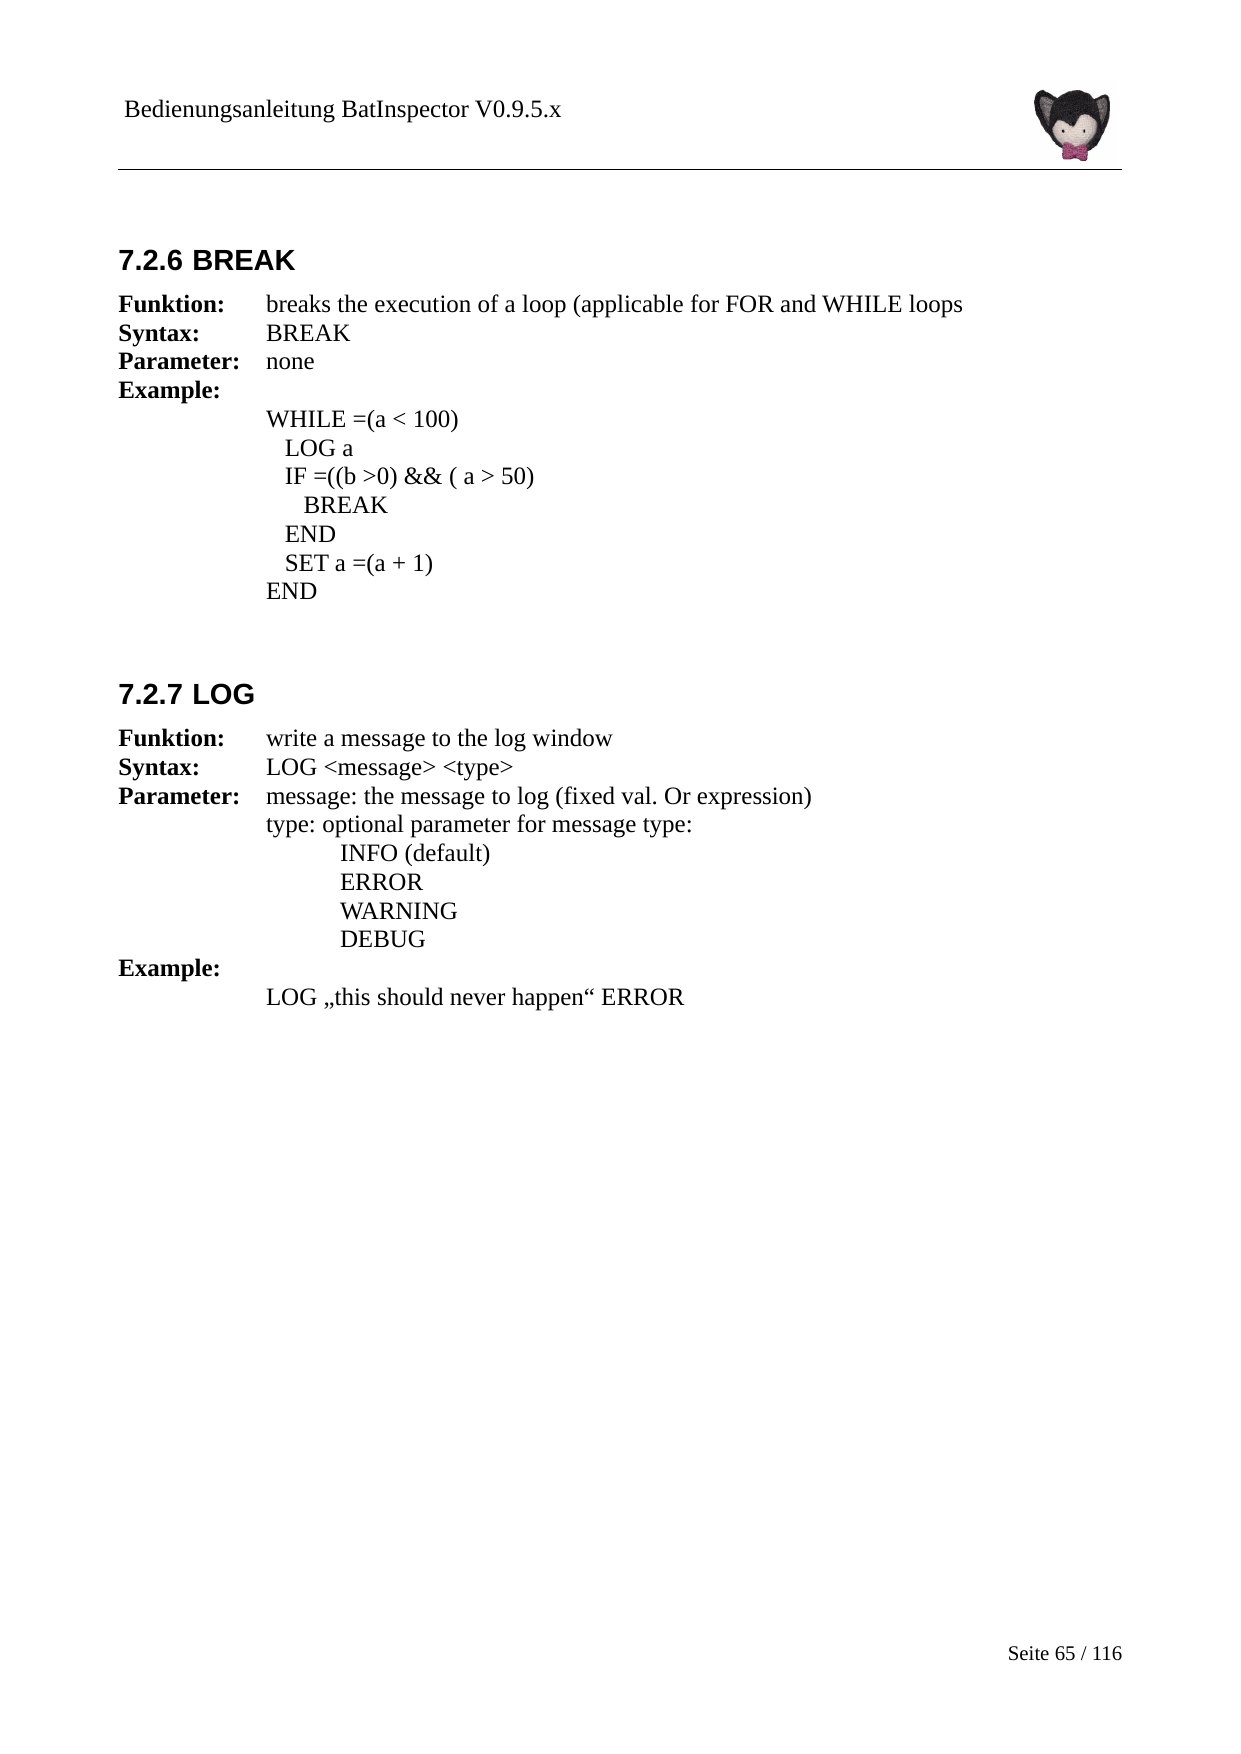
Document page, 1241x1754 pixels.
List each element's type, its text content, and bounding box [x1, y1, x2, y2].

text DEBUG [118, 924, 1122, 953]
text Example: LOG „this should never happen“ ERROR [118, 953, 1122, 1011]
subtitle LOG [118, 677, 1122, 711]
subtitle BREAK [118, 243, 1122, 276]
text WARNING [118, 896, 1122, 924]
text Example: WHILE =(a < 100) [118, 375, 1122, 433]
text Parameter: none [118, 346, 1122, 375]
text END [118, 519, 1122, 548]
text Syntax: BREAK [118, 318, 1122, 346]
text END [118, 576, 1122, 605]
text Funktion: breaks the execution of a loop (applicable for FOR and WHILE loops [118, 289, 1122, 318]
text Parameter: message: the message to log (fixed val. Or expression) type: optional parameter for message type: INFO (default) ERROR [118, 781, 1122, 896]
text BREAK [118, 490, 1122, 519]
text Syntax: LOG <message> <type> [118, 752, 1122, 781]
text Funktion: write a message to the log window [118, 723, 1122, 752]
text IF =((b >0) && ( a > 50) [118, 461, 1122, 490]
text SET a =(a + 1) [118, 548, 1122, 576]
text LOG a [118, 433, 1122, 461]
picture [1030, 80, 1119, 169]
